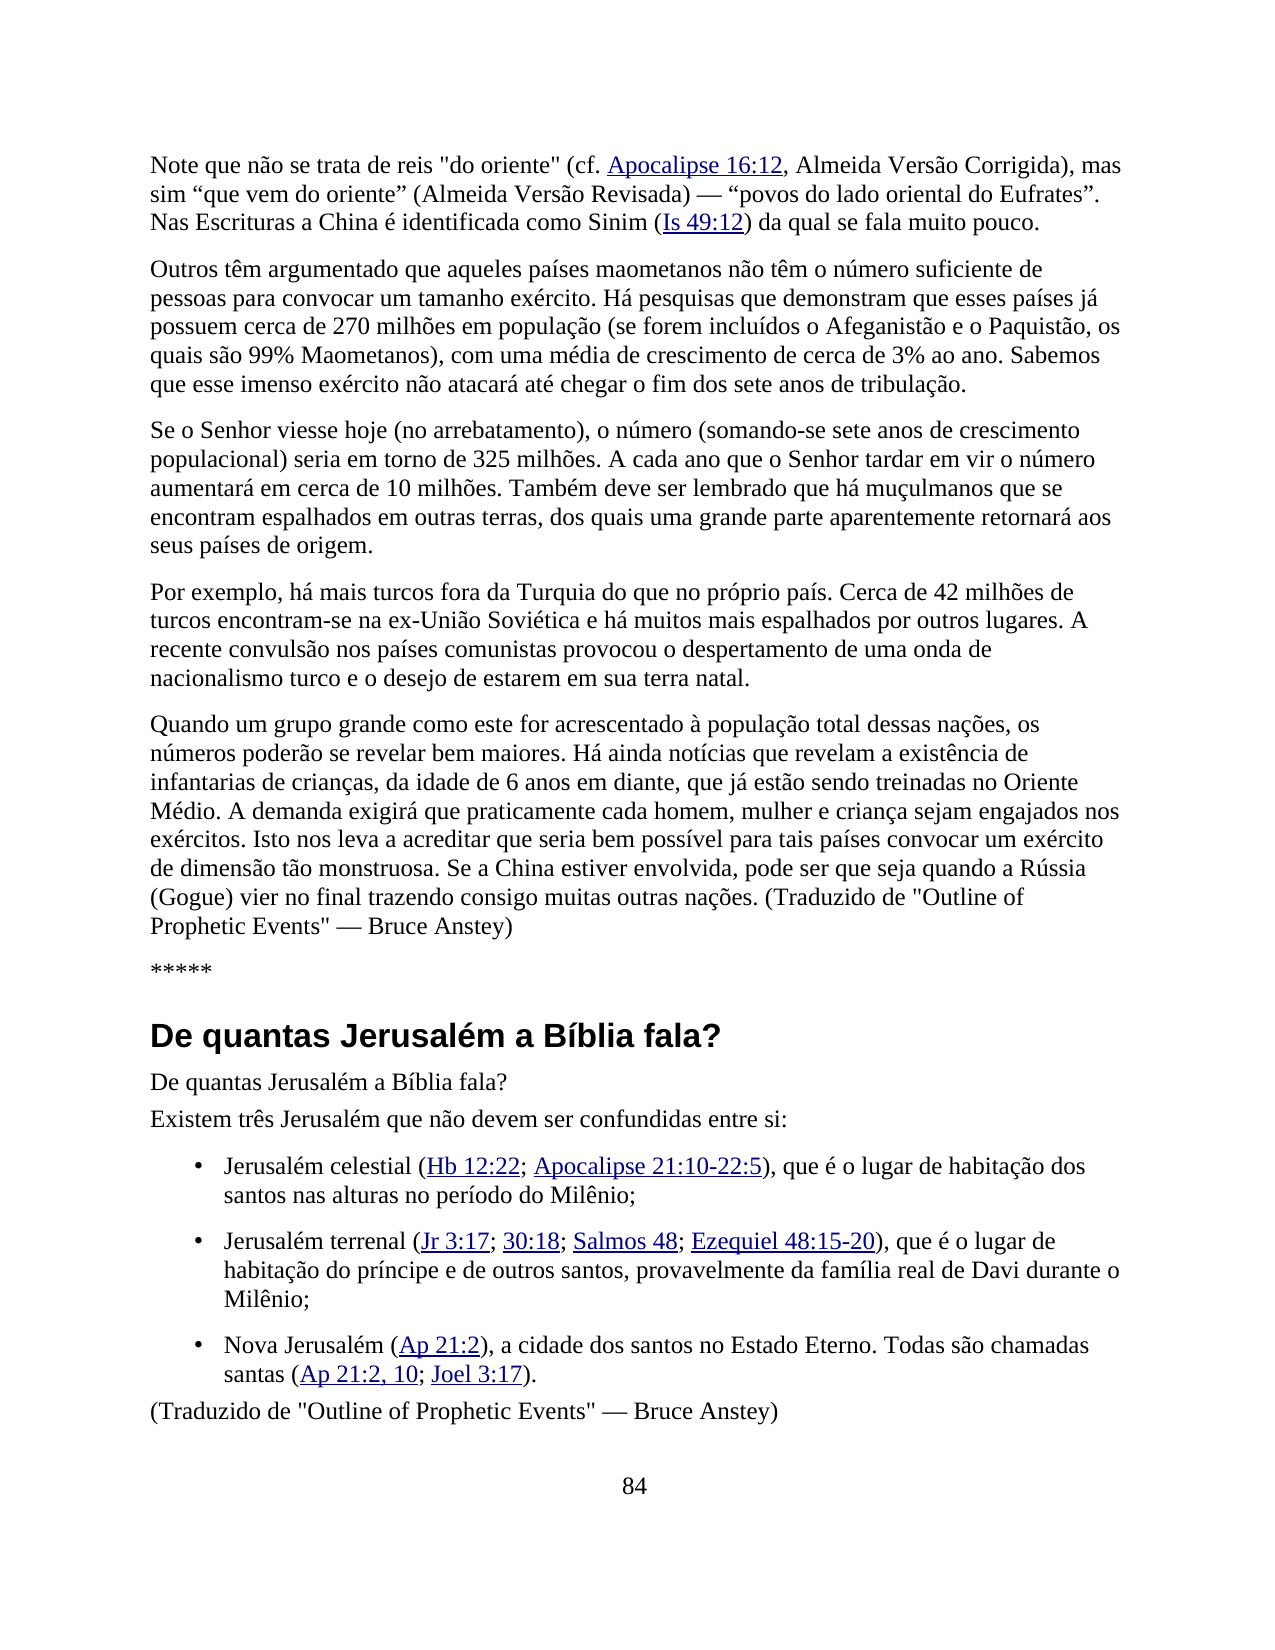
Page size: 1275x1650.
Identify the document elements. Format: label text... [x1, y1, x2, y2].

text Quando um grupo grande como este for acrescentado à população total dessas nações, os números poderão se revelar bem maiores. Há ainda notícias que revelam a existência de infantarias de crianças, da idade de 6 anos em diante, que já estão sendo treinadas no Oriente Médio. A demanda exigirá que praticamente cada homem, mulher e criança sejam engajados nos exércitos. Isto nos leva a acreditar que seria bem possível para tais países convocar um exército de dimensão tão monstruosa. Se a China estiver envolvida, pode ser que seja quando a Rússia (Gogue) vier no final trazendo consigo muitas outras nações. (Traduzido de "Outline of Prophetic Events" — Bruce Anstey) [150, 709, 1125, 939]
list Jerusalém terrenal (Jr 3:17; 30:18; Salmos 48; Ezequiel 48:15-20), que é o lugar de habitação do príncipe e de outros santos, provavelmente da família real de Davi durante o Milênio; [194, 1226, 1125, 1312]
text Note que não se trata de reis "do oriente" (cf. Apocalipse 16:12, Almeida Versão Corrigida), mas sim “que vem do oriente” (Almeida Versão Revisada) — “povos do lado oriental do Eufrates”. Nas Escrituras a China é identificada como Sinim (Is 49:12) da qual se fala muito pouco. [150, 150, 1125, 236]
text De quantas Jerusalém a Bíblia fala? [150, 1067, 1125, 1096]
subtitle De quantas Jerusalém a Bíblia fala? [150, 1016, 1125, 1054]
text Outros têm argumentado que aqueles países maometanos não têm o número suficiente de pessoas para convocar um tamanho exército. Há pesquisas que demonstram que esses países já possuem cerca de 270 milhões em população (se forem incluídos o Afeganistão e o Paquistão, os quais são 99% Maometanos), com uma média de crescimento de cerca de 3% ao ano. Sabemos que esse imenso exército não atacará até chegar o fim dos sete anos de tribulação. [150, 254, 1125, 398]
list Nova Jerusalém (Ap 21:2), a cidade dos santos no Estado Eterno. Todas são chamadas santas (Ap 21:2, 10; Joel 3:17). [194, 1330, 1125, 1388]
text Por exemplo, há mais turcos fora da Turquia do que no próprio país. Cerca de 42 milhões de turcos encontram-se na ex-União Soviética e há muitos mais espalhados por outros lugares. A recente convulsão nos países comunistas provocou o despertamento de uma onda de nacionalismo turco e o desejo de estarem em sua terra natal. [150, 577, 1125, 692]
text ***** [150, 957, 1125, 986]
text Existem três Jerusalém que não devem ser confundidas entre si: [150, 1104, 1125, 1133]
text (Traduzido de "Outline of Prophetic Events" — Bruce Anstey) [150, 1396, 1125, 1425]
text Se o Senhor viesse hoje (no arrebatamento), o número (somando-se sete anos de crescimento populacional) seria em torno de 325 milhões. A cada ano que o Senhor tardar em vir o número aumentará em cerca de 10 milhões. Também deve ser lembrado que há muçulmanos que se encontram espalhados em outras terras, dos quais uma grande parte aparentemente retornará aos seus países de origem. [150, 415, 1125, 559]
list Jerusalém celestial (Hb 12:22; Apocalipse 21:10-22:5), que é o lugar de habitação dos santos nas alturas no período do Milênio; [194, 1151, 1125, 1208]
